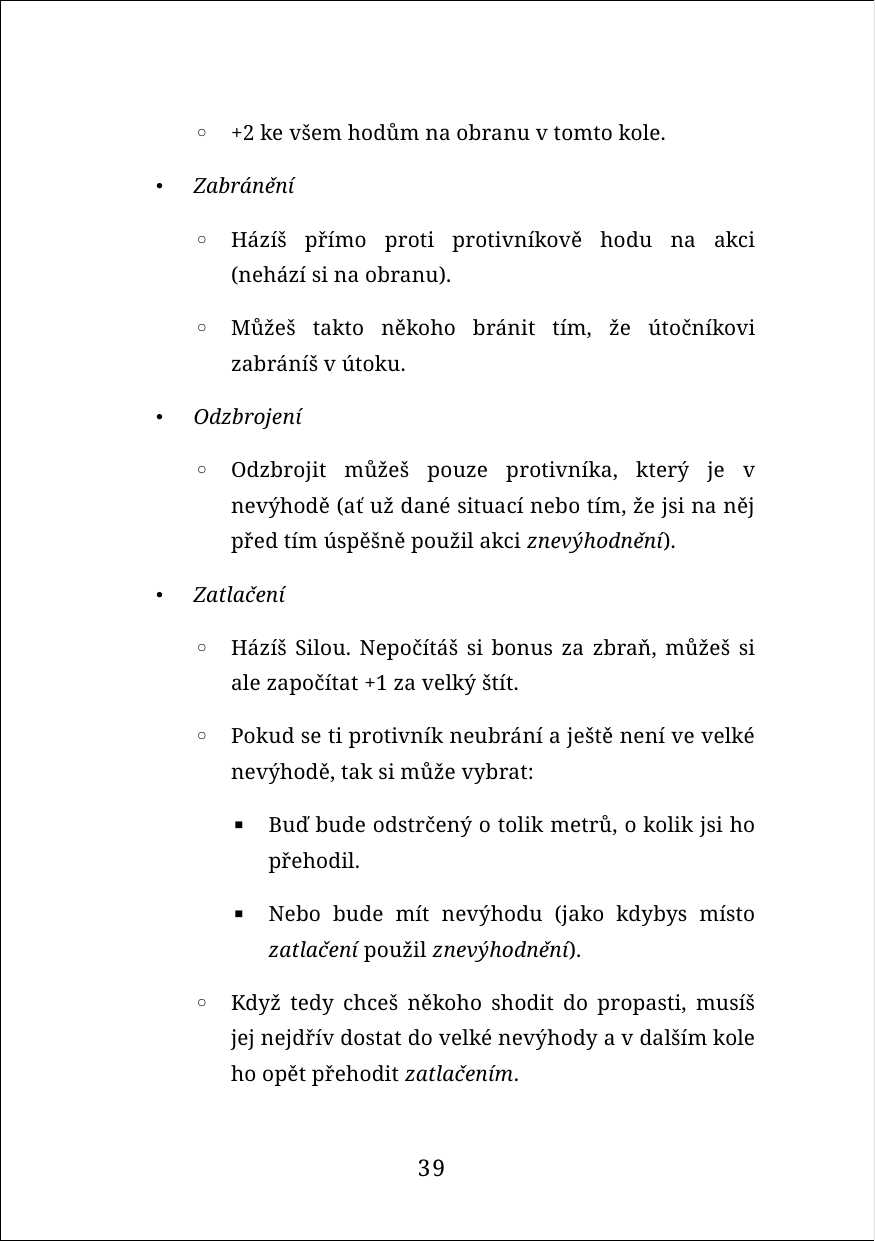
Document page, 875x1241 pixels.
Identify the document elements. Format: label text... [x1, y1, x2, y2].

list Odzbrojení [156, 402, 756, 431]
list Házíš Silou. Nepočítáš si bonus za zbraň, můžeš si ale započítat +1 za velký štít. [193, 633, 756, 697]
list Zatlačení [156, 580, 756, 608]
list Házíš přímo proti protivníkově hodu na akci (nehází si na obranu). [193, 225, 756, 289]
list Buď bude odstrčený o tolik metrů, o kolik jsi ho přehodil. [231, 810, 756, 874]
list +2 ke všem hodům na obranu v tomto kole. [193, 118, 756, 147]
list Odzbrojit můžeš pouze protivníka, který je v nevýhodě (ať už dané situací nebo tím, že jsi na něj před tím úspěšně použil akci znevýhodnění). [193, 455, 756, 555]
list Nebo bude mít nevýhodu (jako kdybys místo zatlačení použil znevýhodnění). [231, 899, 756, 963]
list Můžeš takto někoho bránit tím, že útočníkovi zabráníš v útoku. [193, 313, 756, 377]
list Když tedy chceš někoho shodit do propasti, musíš jej nejdřív dostat do velké nevýhody a v dalším kole ho opět přehodit zatlačením. [193, 988, 756, 1087]
list Pokud se ti protivník neubrání a ještě není ve velké nevýhodě, tak si může vybrat: [193, 722, 756, 786]
list Zabránění [156, 171, 756, 200]
